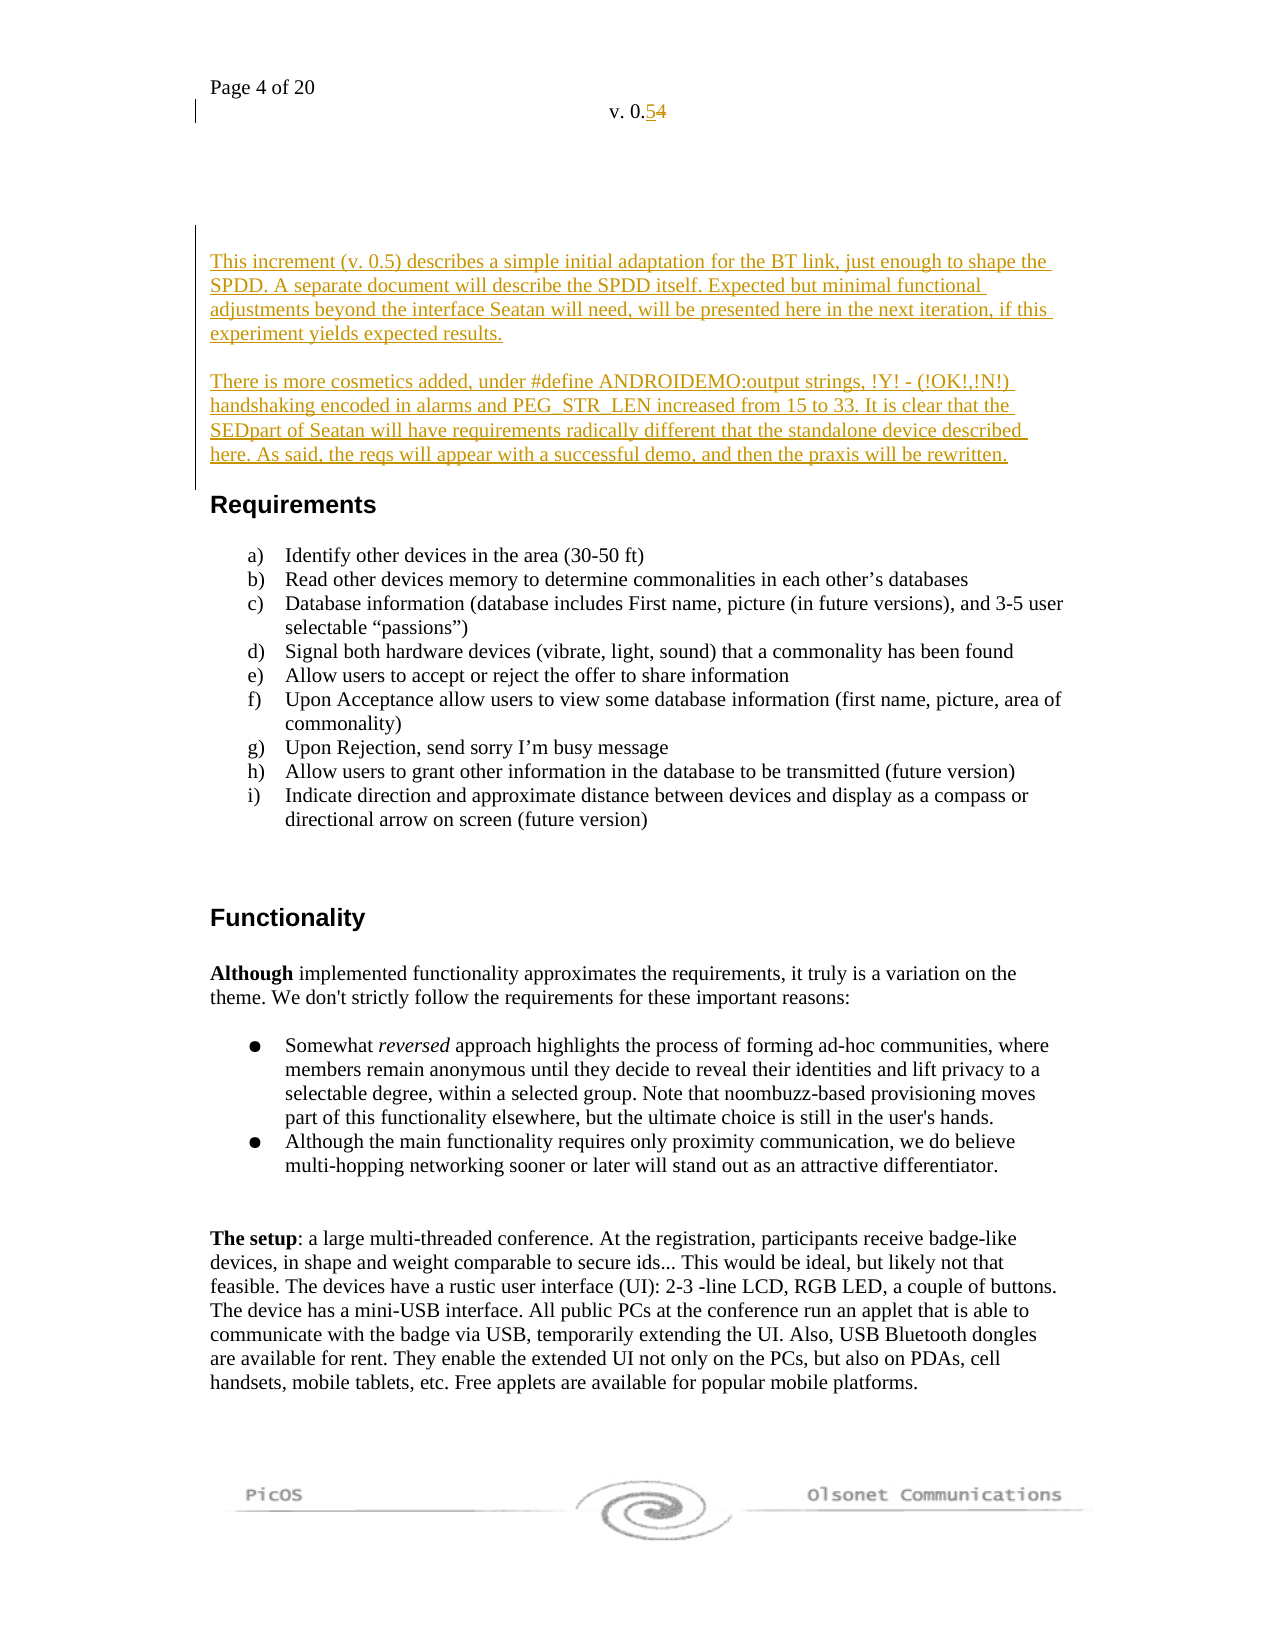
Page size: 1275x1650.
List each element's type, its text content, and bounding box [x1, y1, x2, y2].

list Somewhat reversed approach highlights the process of forming ad-hoc communities, where members remain anonymous until they decide to reveal their identities and lift privacy to a selectable degree, within a selected group. Note that noombuzz-based provisioning moves part of this functionality elsewhere, but the ultimate choice is still in the user's hands. [247, 1033, 1065, 1129]
list Database information (database includes First name, picture (in future versions), and 3-5 user selectable “passions”) [247, 591, 1065, 639]
text This increment (v. 0.5) describes a simple initial adaptation for the BT link, just enough to shape the SPDD. A separate document will describe the SPDD itself. Expected but minimal functional adjustments beyond the interface Seatan will need, will be presented here in the next iteration, if this experiment yields expected results. [210, 249, 1065, 345]
list Read other devices memory to determine commonalities in each other’s databases [247, 567, 1065, 591]
list Signal both hardware devices (vibrate, light, sound) that a commonality has been found [247, 639, 1065, 663]
text The setup: a large multi-threaded conference. At the registration, participants receive badge-like devices, in shape and weight comparable to secure ids... This would be ideal, but likely not that feasible. The devices have a rustic user interface (UI): 2-3 -line LCD, RGB LED, a couple of buttons. The device has a mini-USB interface. All public PCs at the conference run an applet that is able to communicate with the badge via USB, temporarily extending the UI. Also, USB Bluetooth dongles are available for rent. They enable the extended UI not only on the PCs, but also on PDAs, cell handsets, mobile tablets, etc. Free applets are available for popular mobile platforms. [210, 1226, 1065, 1394]
list Allow users to grant other information in the database to be transmitted (future version) [247, 759, 1065, 783]
list Upon Rejection, send sorry I’m busy message [247, 735, 1065, 759]
picture [226, 1464, 1094, 1566]
text Although implemented functionality approximates the requirements, it truly is a variation on the theme. We don't strictly follow the requirements for these important reasons: [210, 961, 1065, 1009]
list Allow users to accept or reject the offer to share information [247, 663, 1065, 687]
list Indicate direction and approximate distance between devices and display as a compass or directional arrow on screen (future version) [247, 783, 1065, 831]
subtitle Requirements [210, 490, 1065, 518]
list Although the main functionality requires only proximity communication, we do believe multi-hopping networking sooner or later will stand out as an attractive differentiator. [247, 1129, 1065, 1177]
subtitle Functionality [210, 903, 1065, 932]
list Identify other devices in the area (30-50 ft) [247, 542, 1065, 567]
list Upon Acceptance allow users to view some database information (first name, picture, area of commonality) [247, 687, 1065, 735]
text There is more cosmetics added, under #define ANDROIDEMO:output strings, !Y! - (!OK!,!N!) handshaking encoded in alarms and PEG_STR_LEN increased from 15 to 33. It is clear that the SEDpart of Seatan will have requirements radically different that the standalone device described here. As said, the reqs will appear with a successful demo, and then the praxis will be rewritten. [210, 369, 1065, 466]
